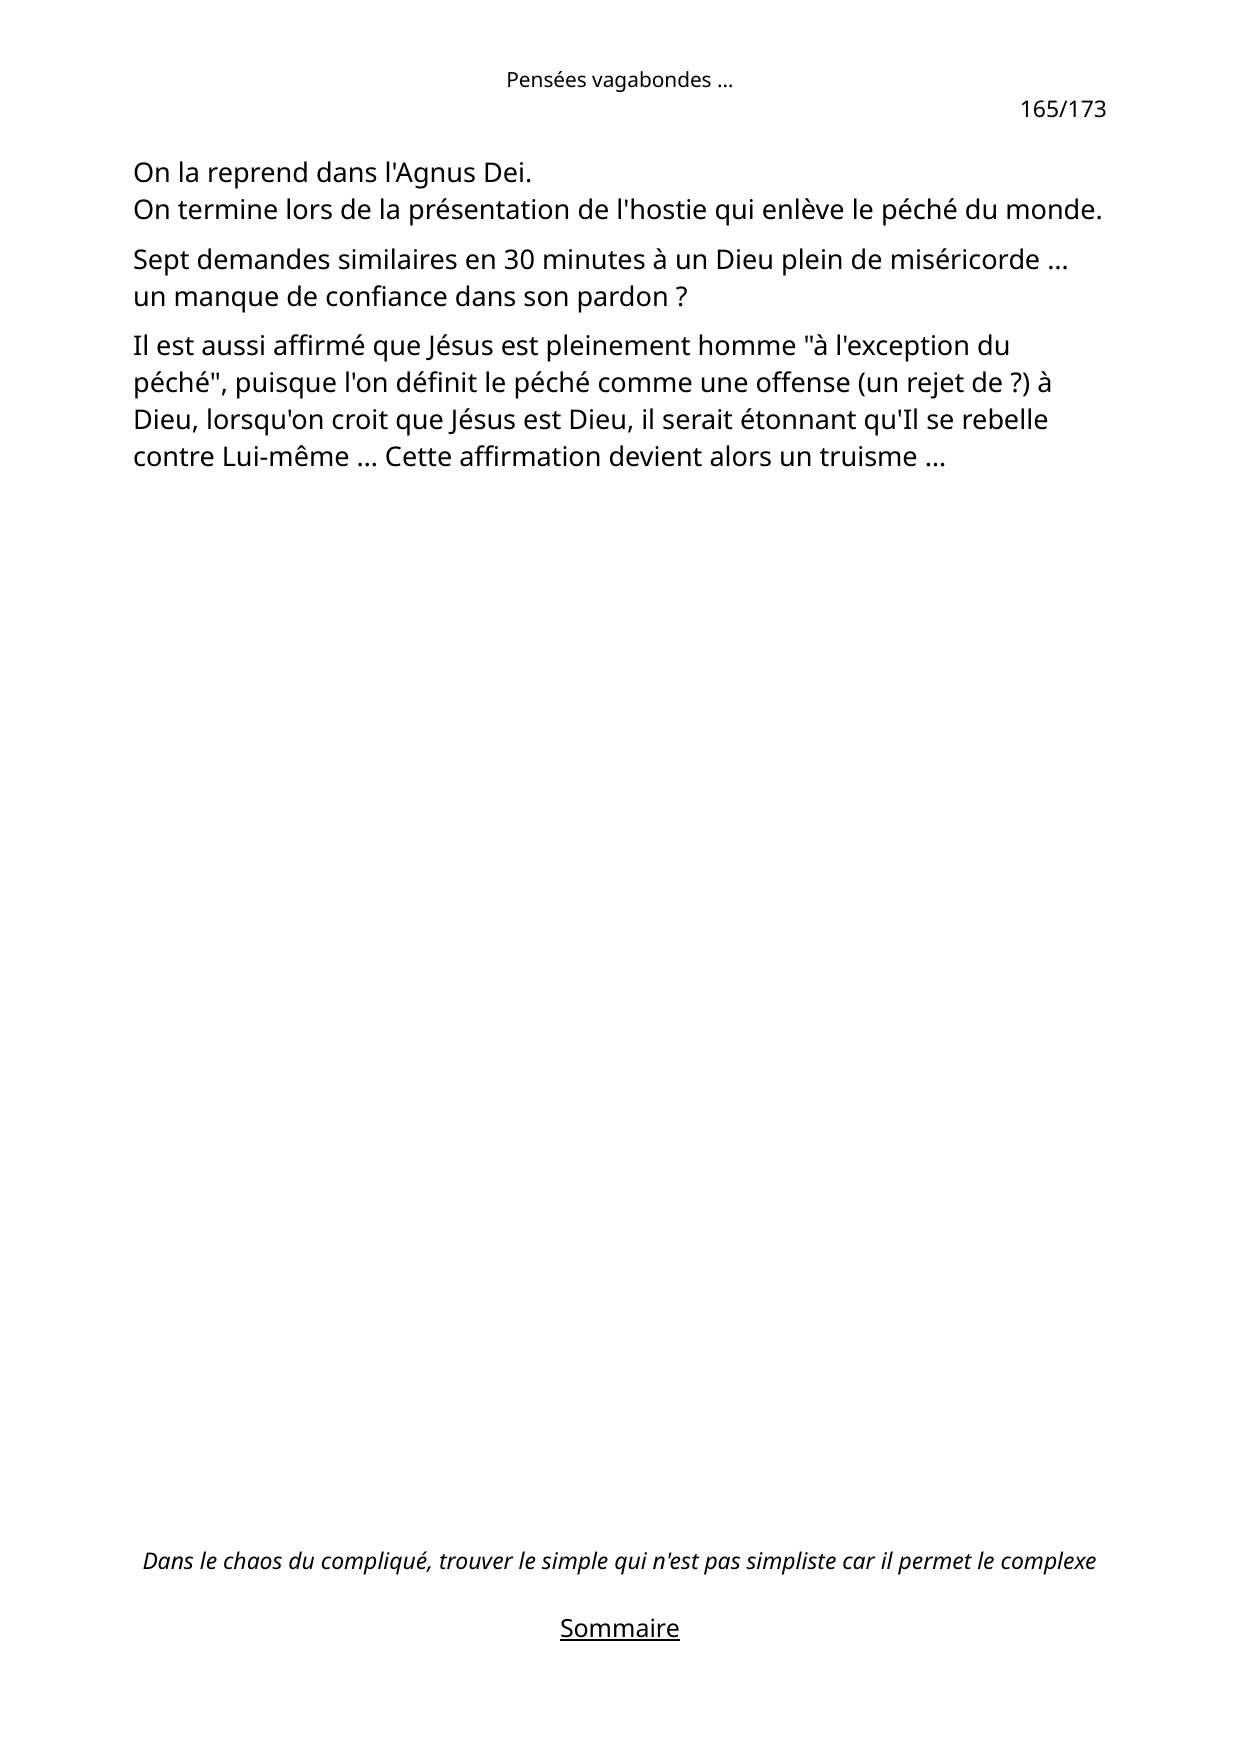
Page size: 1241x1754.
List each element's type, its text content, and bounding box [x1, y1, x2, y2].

text Il est aussi affirmé que Jésus est pleinement homme "à l'exception du péché", puisque l'on définit le péché comme une offense (un rejet de ?) à Dieu, lorsqu'on croit que Jésus est Dieu, il serait étonnant qu'Il se rebelle contre Lui-même … Cette affirmation devient alors un truisme … [133, 326, 1107, 474]
text Sept demandes similaires en 30 minutes à un Dieu plein de miséricorde … un manque de confiance dans son pardon ? [133, 240, 1107, 314]
text On la reprend dans l'Agnus Dei. On termine lors de la présentation de l'hostie qui enlève le péché du monde. [133, 154, 1107, 228]
